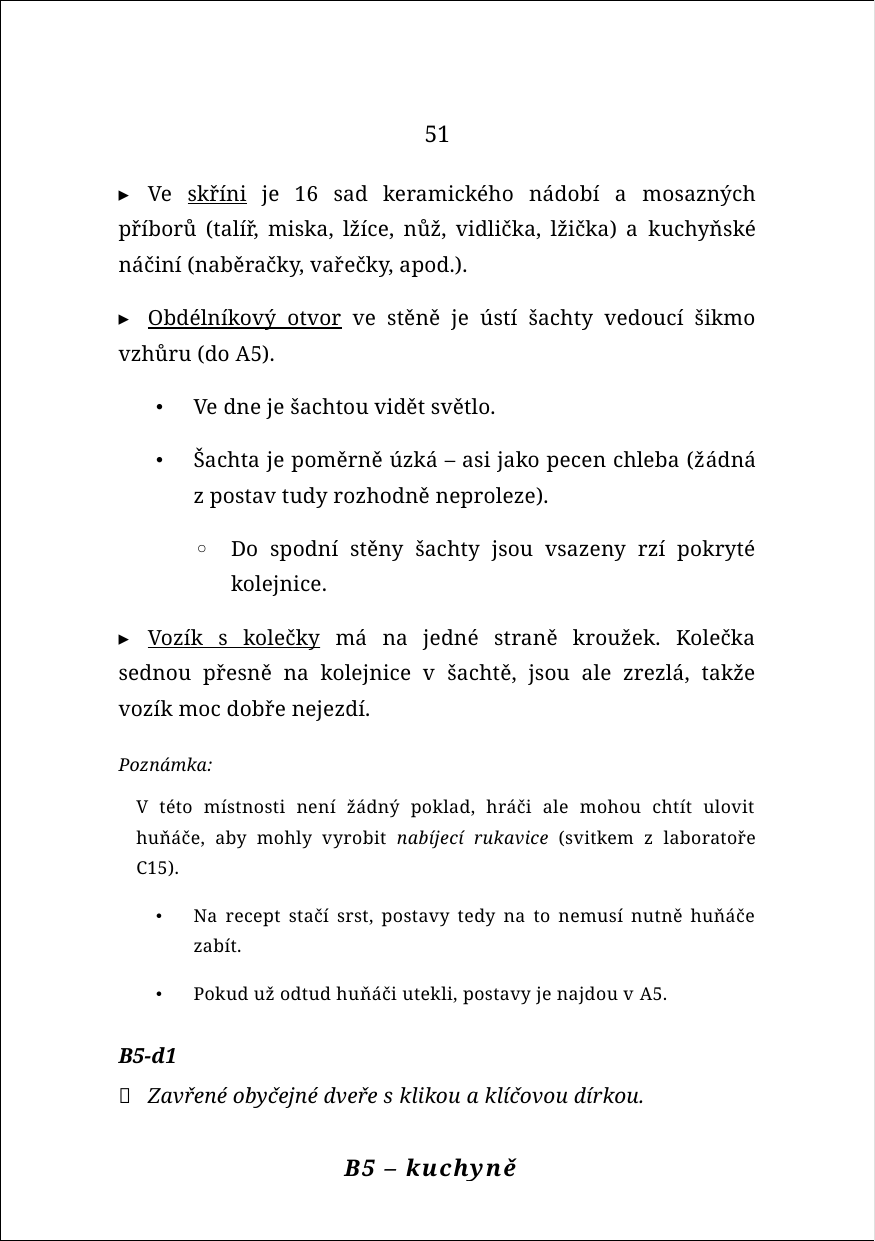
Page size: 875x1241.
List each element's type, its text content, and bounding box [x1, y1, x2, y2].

text ▸ Obdélníkový otvor ve stěně je ústí šachty vedoucí šikmo vzhůru (do A5). [118, 303, 756, 367]
subtitle B5-d1 [118, 1041, 756, 1069]
list Na recept stačí srst, postavy tedy na to nemusí nutně huňáče zabít. [156, 903, 756, 958]
list Pokud už odtud huňáči utekli, postavy je najdou v⁠ A5. [156, 981, 756, 1006]
list Šachta je poměrně úzká – asi jako pecen chleba (žádná z⁠ postav tudy rozhodně neproleze). [156, 445, 756, 509]
text ▸ Ve skříni je 16 sad keramického nádobí a⁠ mosazných příborů (talíř, miska, lžíce, nůž, vidlička, lžička) a⁠ kuchyňské náčiní (naběračky, vařečky, apod.). [118, 179, 756, 278]
list Do spodní stěny šachty jsou vsazeny rzí pokryté kolejnice. [193, 534, 756, 598]
text V⁠ této místnosti není žádný poklad, hráči ale mohou chtít ulovit huňáče, aby mohly vyrobit nabíjecí rukavice (svitkem z⁠ laboratoře C15). [136, 795, 756, 879]
text 🚪 Zavřené obyčejné dveře s⁠ klikou a⁠ klíčovou dírkou. [118, 1081, 756, 1110]
text Poznámka: [118, 753, 756, 777]
list Ve dne je šachtou vidět světlo. [156, 392, 756, 420]
text ▸ Vozík s⁠ kolečky má na jedné straně kroužek. Kolečka sednou přesně na kolejnice v⁠ šachtě, jsou ale zrezlá, takže vozík moc dobře nejezdí. [118, 623, 756, 722]
